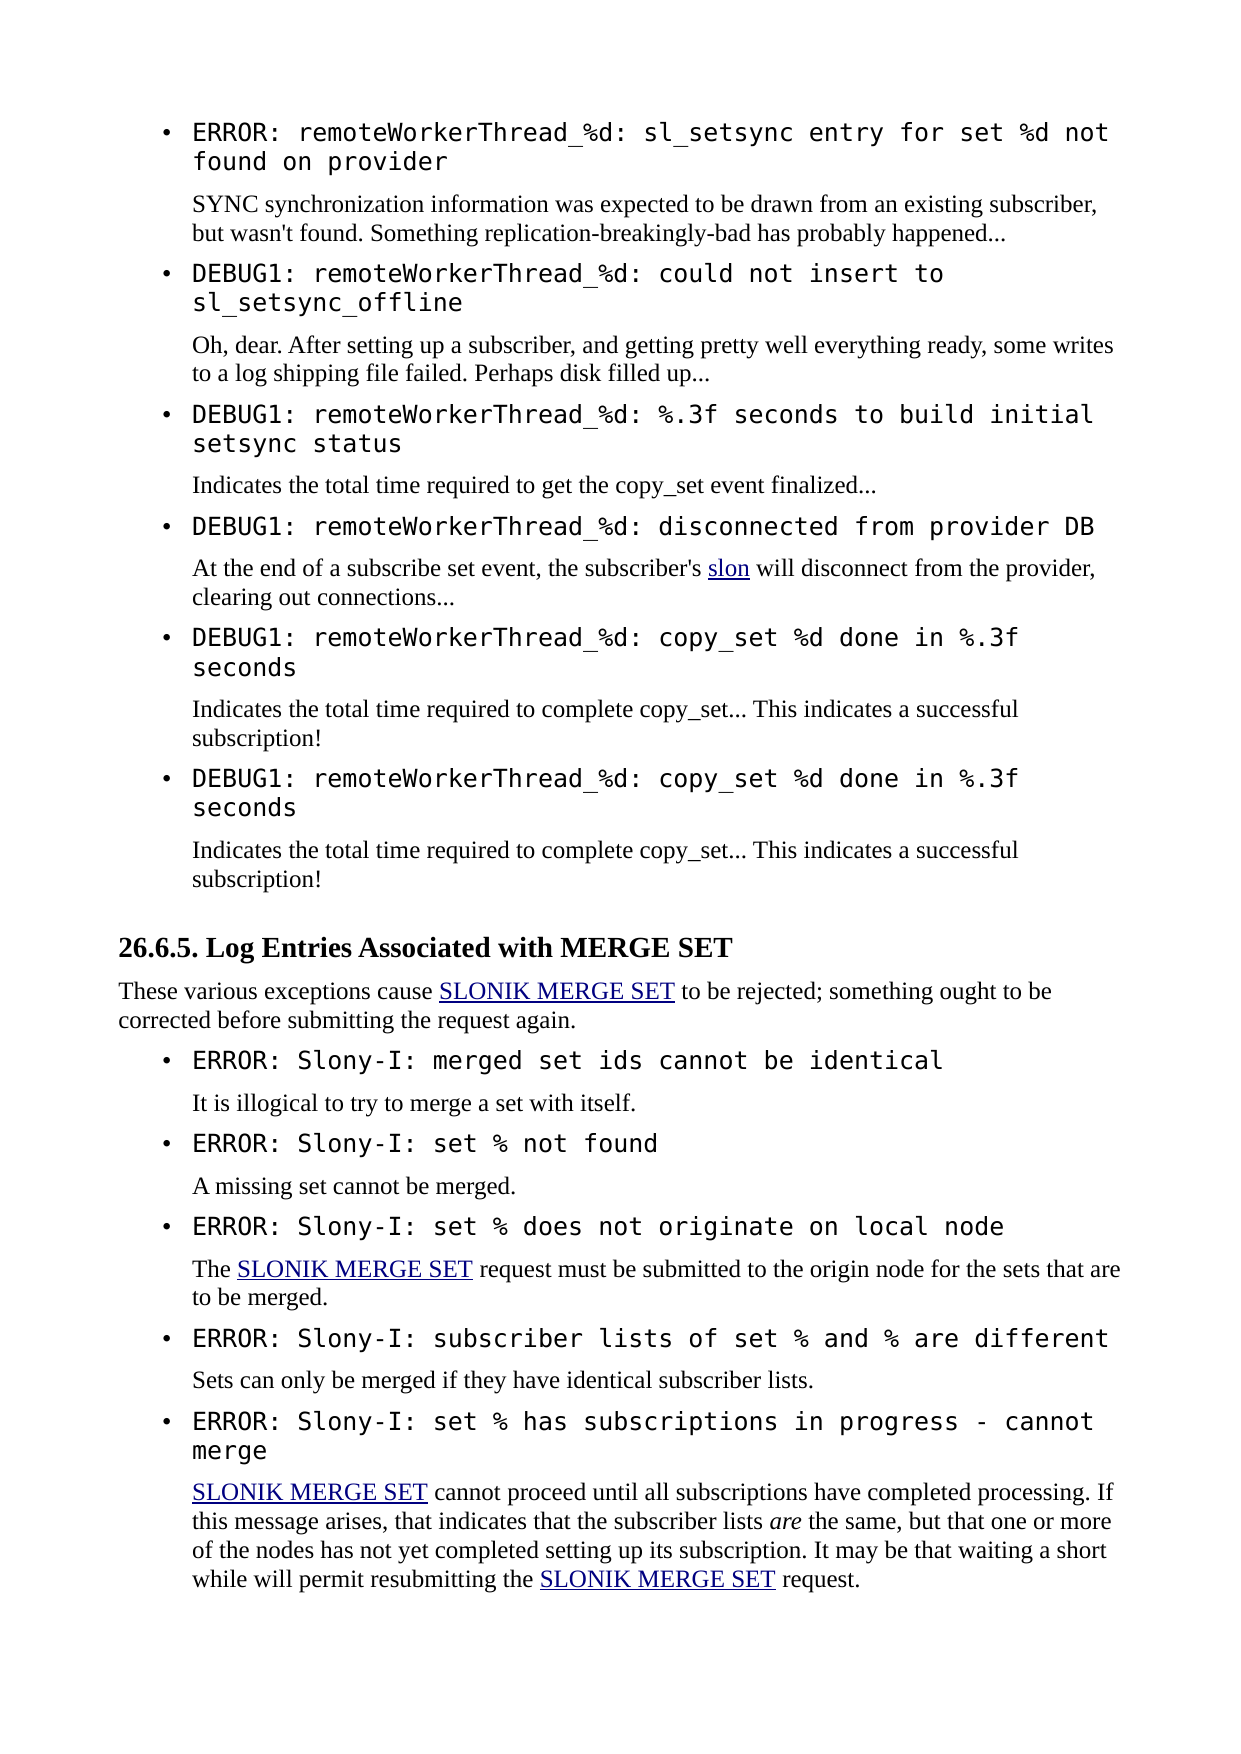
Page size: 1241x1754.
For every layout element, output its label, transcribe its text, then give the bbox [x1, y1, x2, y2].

list Indicates the total time required to get the copy_set event finalized... [162, 471, 1122, 499]
list Oh, dear. After setting up a subscriber, and getting pretty well everything ready, some writes to a log shipping file failed. Perhaps disk filled up... [162, 330, 1122, 387]
text These various exceptions cause SLONIK MERGE SET to be rejected; something ought to be corrected before submitting the request again. [118, 976, 1122, 1034]
list SLONIK MERGE SET cannot proceed until all subscriptions have completed processing. If this message arises, that indicates that the subscriber lists are the same, but that one or more of the nodes has not yet completed setting up its subscription. It may be that waiting a short while will permit resubmitting the SLONIK MERGE SET request. [162, 1477, 1122, 1592]
list SYNC synchronization information was expected to be drawn from an existing subscriber, but wasn't found. Something replication-breakingly-bad has probably happened... [162, 189, 1122, 246]
subtitle 26.6.5. Log Entries Associated with MERGE SET [118, 930, 1122, 964]
list A missing set cannot be merged. [162, 1171, 1122, 1199]
list Indicates the total time required to complete copy_set... This indicates a successful subscription! [162, 835, 1122, 893]
list It is illogical to try to merge a set with itself. [162, 1088, 1122, 1117]
list Indicates the total time required to complete copy_set... This indicates a successful subscription! [162, 694, 1122, 752]
list DEBUG1: remoteWorkerThread_%d: disconnected from provider DB [162, 512, 1122, 541]
list ERROR: Slony-I: set % has subscriptions in progress - cannot merge [162, 1407, 1122, 1465]
list ERROR: Slony-I: set % not found [162, 1129, 1122, 1158]
list ERROR: Slony-I: subscriber lists of set % and % are different [162, 1324, 1122, 1353]
list DEBUG1: remoteWorkerThread_%d: could not insert to sl_setsync_offline [162, 259, 1122, 317]
list DEBUG1: remoteWorkerThread_%d: copy_set %d done in %.3f seconds [162, 623, 1122, 682]
list Sets can only be merged if they have identical subscriber lists. [162, 1365, 1122, 1394]
list ERROR: remoteWorkerThread_%d: sl_setsync entry for set %d not found on provider [162, 118, 1122, 176]
list At the end of a subscribe set event, the subscriber's slon will disconnect from the provider, clearing out connections... [162, 553, 1122, 611]
list DEBUG1: remoteWorkerThread_%d: %.3f seconds to build initial setsync status [162, 400, 1122, 458]
list ERROR: Slony-I: set % does not originate on local node [162, 1212, 1122, 1241]
list ERROR: Slony-I: merged set ids cannot be identical [162, 1046, 1122, 1075]
list The SLONIK MERGE SET request must be submitted to the origin node for the sets that are to be merged. [162, 1254, 1122, 1311]
list DEBUG1: remoteWorkerThread_%d: copy_set %d done in %.3f seconds [162, 764, 1122, 823]
